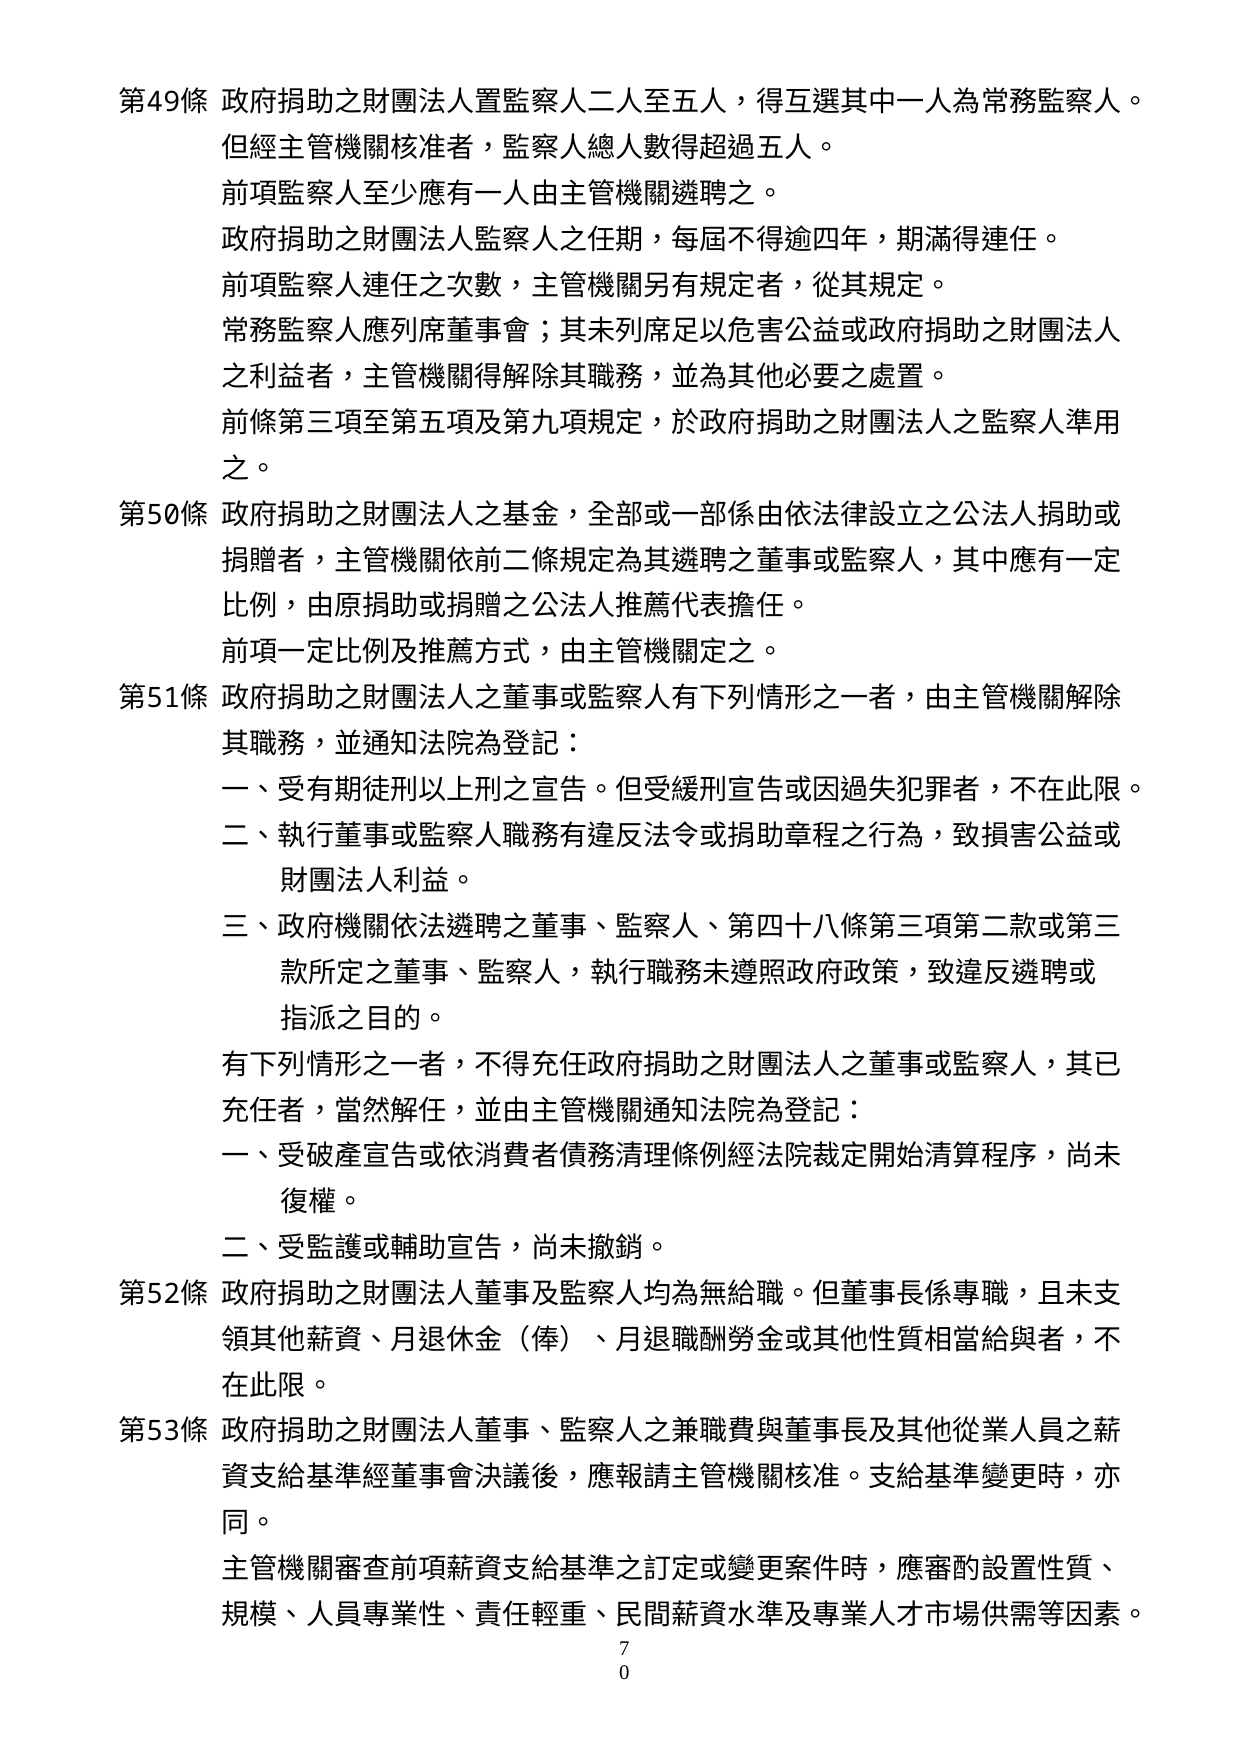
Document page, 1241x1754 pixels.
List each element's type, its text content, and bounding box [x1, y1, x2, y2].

text 有下列情形之一者，不得充任政府捐助之財團法人之董事或監察人，其已充任者，當然解任，並由主管機關通知法院為登記： [221, 1037, 1122, 1129]
text 主管機關審查前項薪資支給基準之訂定或變更案件時，應審酌設置性質、規模、人員專業性、責任輕重、民間薪資水準及專業人才市場供需等因素。 [221, 1542, 1122, 1633]
text 前條第三項至第五項及第九項規定，於政府捐助之財團法人之監察人準用之。 [221, 396, 1122, 487]
text 一、受破產宣告或依消費者債務清理條例經法院裁定開始清算程序，尚未復權。 [221, 1129, 1122, 1221]
text 常務監察人應列席董事會；其未列席足以危害公益或政府捐助之財團法人之利益者，主管機關得解除其職務，並為其他必要之處置。 [221, 304, 1122, 396]
text 第50條 政府捐助之財團法人之基金，全部或一部係由依法律設立之公法人捐助或捐贈者，主管機關依前二條規定為其遴聘之董事或監察人，其中應有一定比例，由原捐助或捐贈之公法人推薦代表擔任。 [118, 487, 1122, 625]
text 第49條 政府捐助之財團法人置監察人二人至五人，得互選其中一人為常務監察人。但經主管機關核准者，監察人總人數得超過五人。 [118, 75, 1122, 167]
text 三、政府機關依法遴聘之董事、監察人、第四十八條第三項第二款或第三款所定之董事、監察人，執行職務未遵照政府政策，致違反遴聘或指派之目的。 [221, 900, 1122, 1037]
text 第53條 政府捐助之財團法人董事、監察人之兼職費與董事長及其他從業人員之薪資支給基準經董事會決議後，應報請主管機關核准。支給基準變更時，亦同。 [118, 1404, 1122, 1542]
text 前項一定比例及推薦方式，由主管機關定之。 [221, 625, 1122, 671]
text 前項監察人至少應有一人由主管機關遴聘之。 [221, 167, 1122, 212]
text 第51條 政府捐助之財團法人之董事或監察人有下列情形之一者，由主管機關解除其職務，並通知法院為登記： [118, 671, 1122, 762]
text 一、受有期徒刑以上刑之宣告。但受緩刑宣告或因過失犯罪者，不在此限。 [221, 762, 1122, 808]
text 二、執行董事或監察人職務有違反法令或捐助章程之行為，致損害公益或財團法人利益。 [221, 808, 1122, 900]
text 第52條 政府捐助之財團法人董事及監察人均為無給職。但董事長係專職，且未支領其他薪資、月退休金（俸）、月退職酬勞金或其他性質相當給與者，不在此限。 [118, 1267, 1122, 1404]
text 政府捐助之財團法人監察人之任期，每屆不得逾四年，期滿得連任。 [221, 212, 1122, 258]
text 二、受監護或輔助宣告，尚未撤銷。 [221, 1221, 1122, 1267]
text 前項監察人連任之次數，主管機關另有規定者，從其規定。 [221, 258, 1122, 304]
